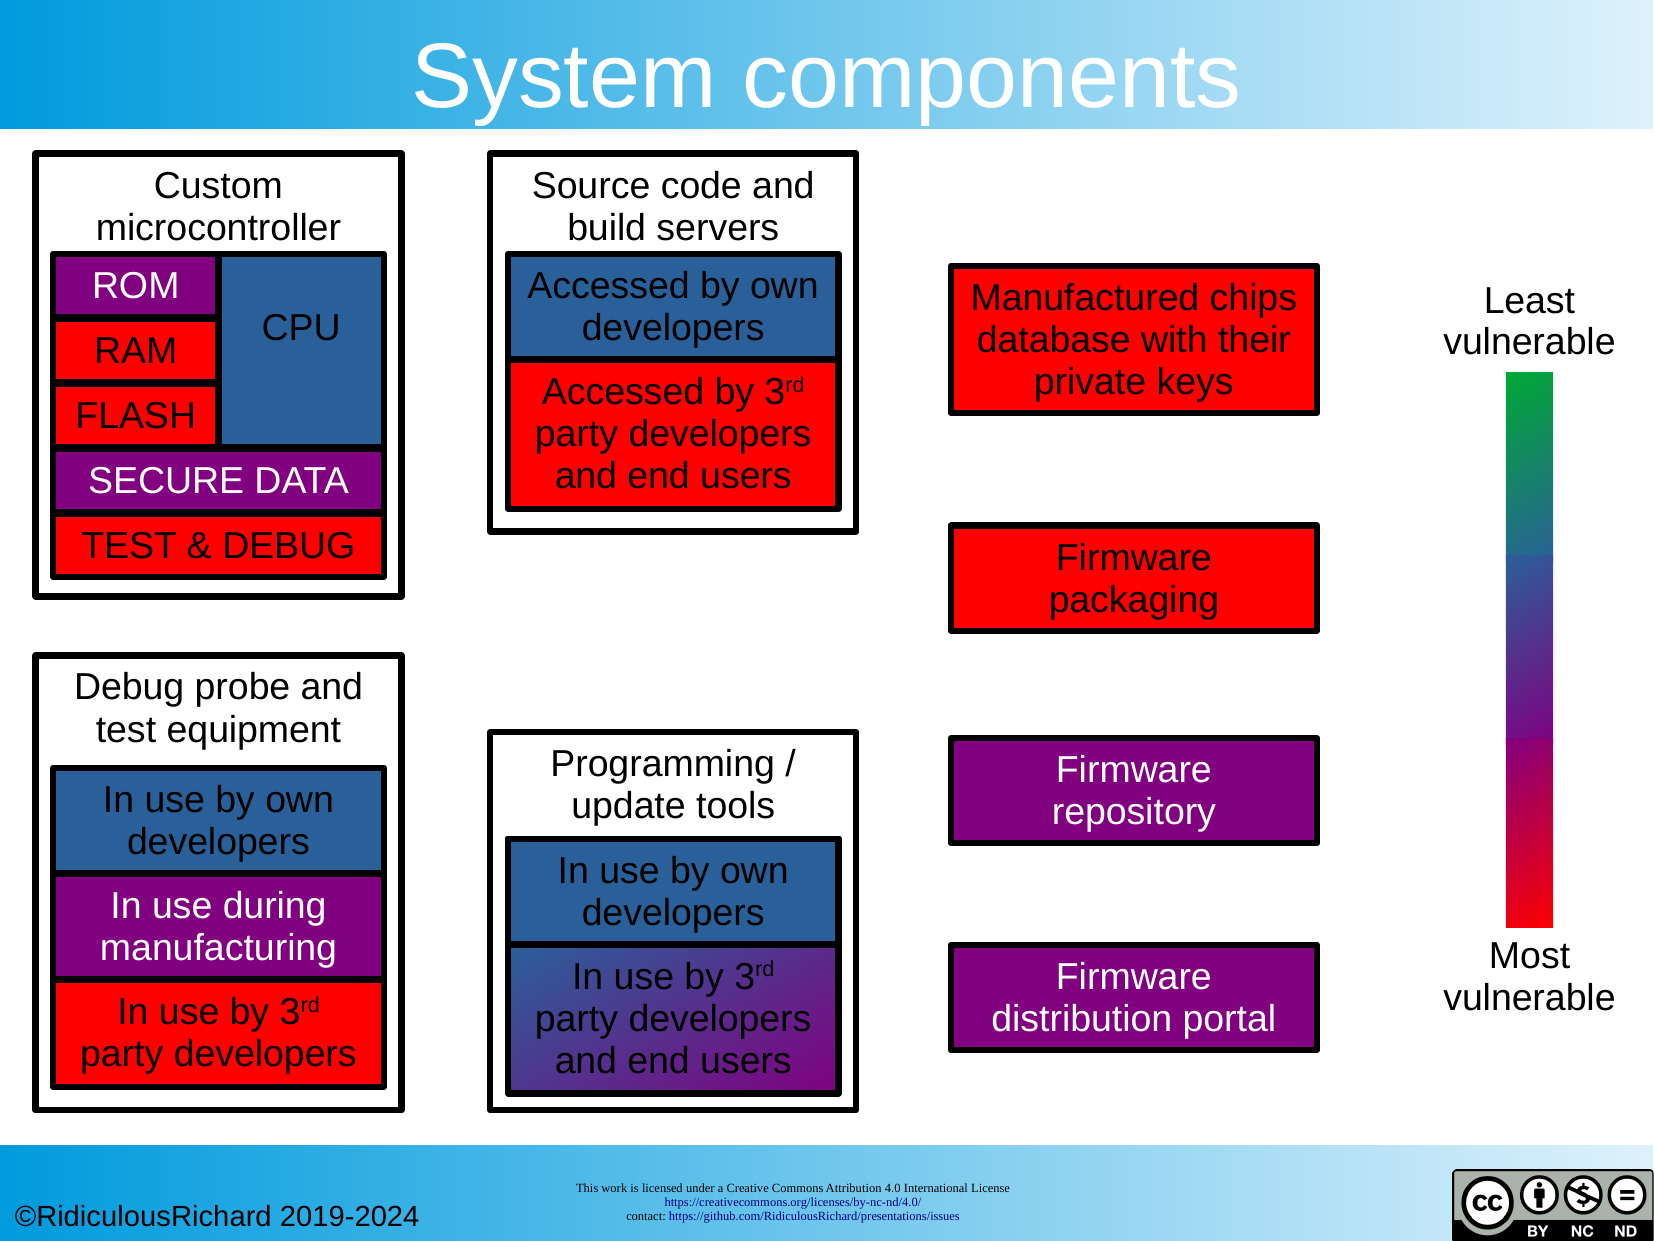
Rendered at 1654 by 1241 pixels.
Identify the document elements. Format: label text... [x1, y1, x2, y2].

text_box Firmware distribution portal [950, 944, 1317, 1051]
text_box FLASH [53, 383, 215, 446]
text_box Custom microcontroller [35, 153, 402, 597]
text_box ROM [53, 253, 215, 316]
text_box In use by own developers [53, 767, 384, 871]
text_box Most vulnerable [1405, 927, 1654, 1027]
title System components [82, 23, 1571, 129]
text_box Manufactured chips database with their private keys [950, 265, 1317, 413]
text_box Least vulnerable [1405, 271, 1654, 371]
picture [138, 1146, 142, 1241]
text_box Debug probe and test equipment [35, 655, 402, 1111]
text_box SECURE DATA [53, 448, 384, 511]
text_box Accessed by 3rd party developers and end users [507, 360, 839, 509]
text_box Source code and build servers [490, 153, 857, 532]
text_box In use during manufacturing [53, 874, 384, 980]
text_box In use by 3rd party developers [53, 982, 384, 1087]
text_box TEST & DEBUG [53, 513, 384, 577]
text_box Programming / update tools [490, 732, 857, 1111]
text_box [1505, 372, 1554, 927]
text_box Accessed by own developers [507, 253, 839, 357]
text_box CPU [218, 253, 384, 447]
picture [1452, 1169, 1654, 1241]
text_box Firmware repository [950, 738, 1317, 844]
text_box RAM [53, 318, 215, 381]
text_box Firmware packaging [950, 525, 1317, 631]
text_box In use by own developers [507, 838, 839, 942]
text_box In use by 3rd party developers and end users [507, 944, 839, 1094]
